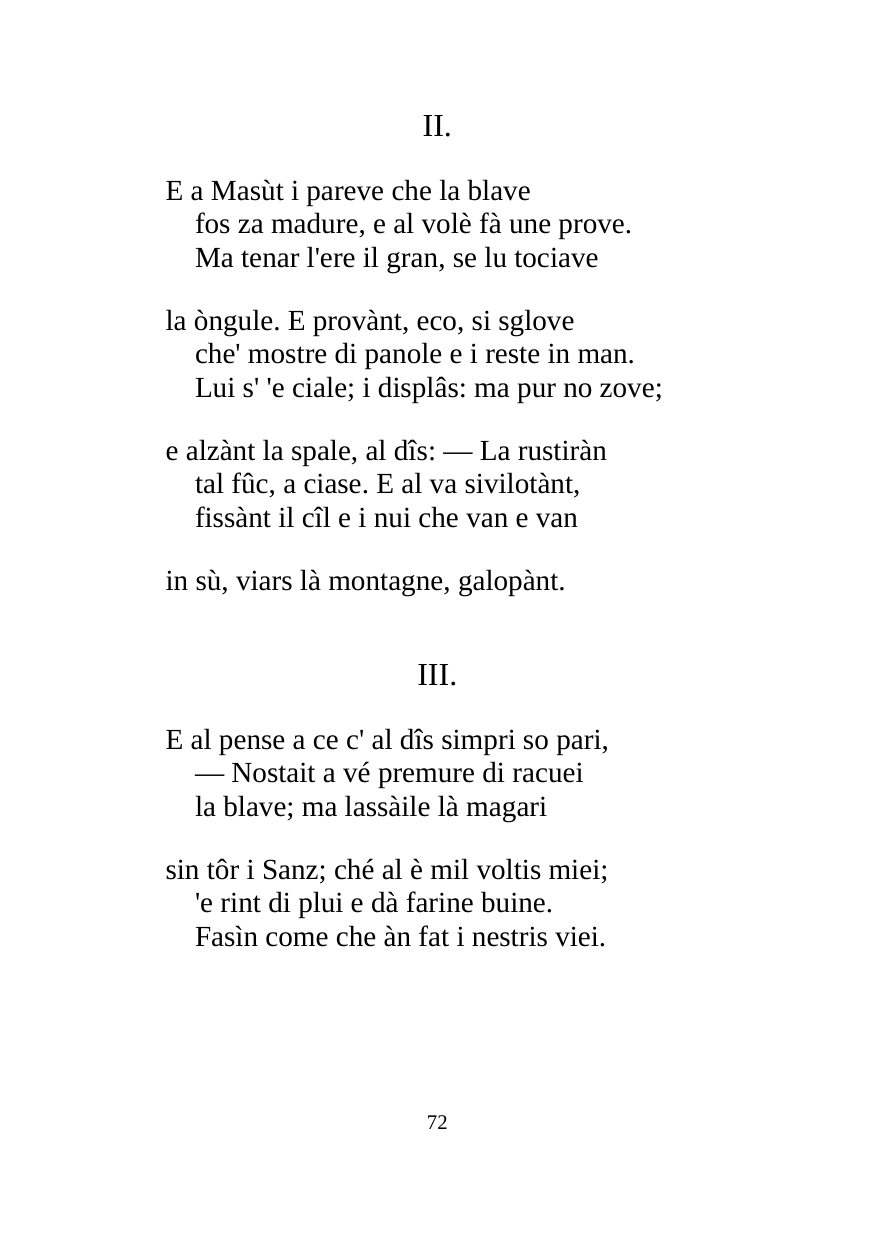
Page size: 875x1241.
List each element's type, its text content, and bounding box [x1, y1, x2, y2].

subtitle III. [106, 655, 768, 692]
text e alzànt la spale, al dîs: — La rustiràn tal fûc, a ciase. E al va sivilotànt, fissànt il cîl e i nui che van e van [165, 433, 768, 533]
text E al pense a ce c' al dîs simpri so pari, — Nostait a vé premure di racuei la blave; ma lassàile là magari [165, 722, 768, 822]
subtitle II. [106, 106, 768, 143]
text in sù, viars là montagne, galopànt. [165, 563, 768, 596]
text E a Masùt i pareve che la blave fos za madure, e al volè fà une prove. Ma tenar l'ere il gran, se lu tociave [165, 173, 768, 273]
text la òngule. E provànt, eco, si sglove che' mostre di panole e i reste in man. Lui s' 'e ciale; i displâs: ma pur no zove; [165, 303, 768, 403]
text sin tôr i Sanz; ché al è mil voltis miei; 'e rint di plui e dà farine buine. Fasìn come che àn fat i nestris viei. [165, 852, 768, 952]
